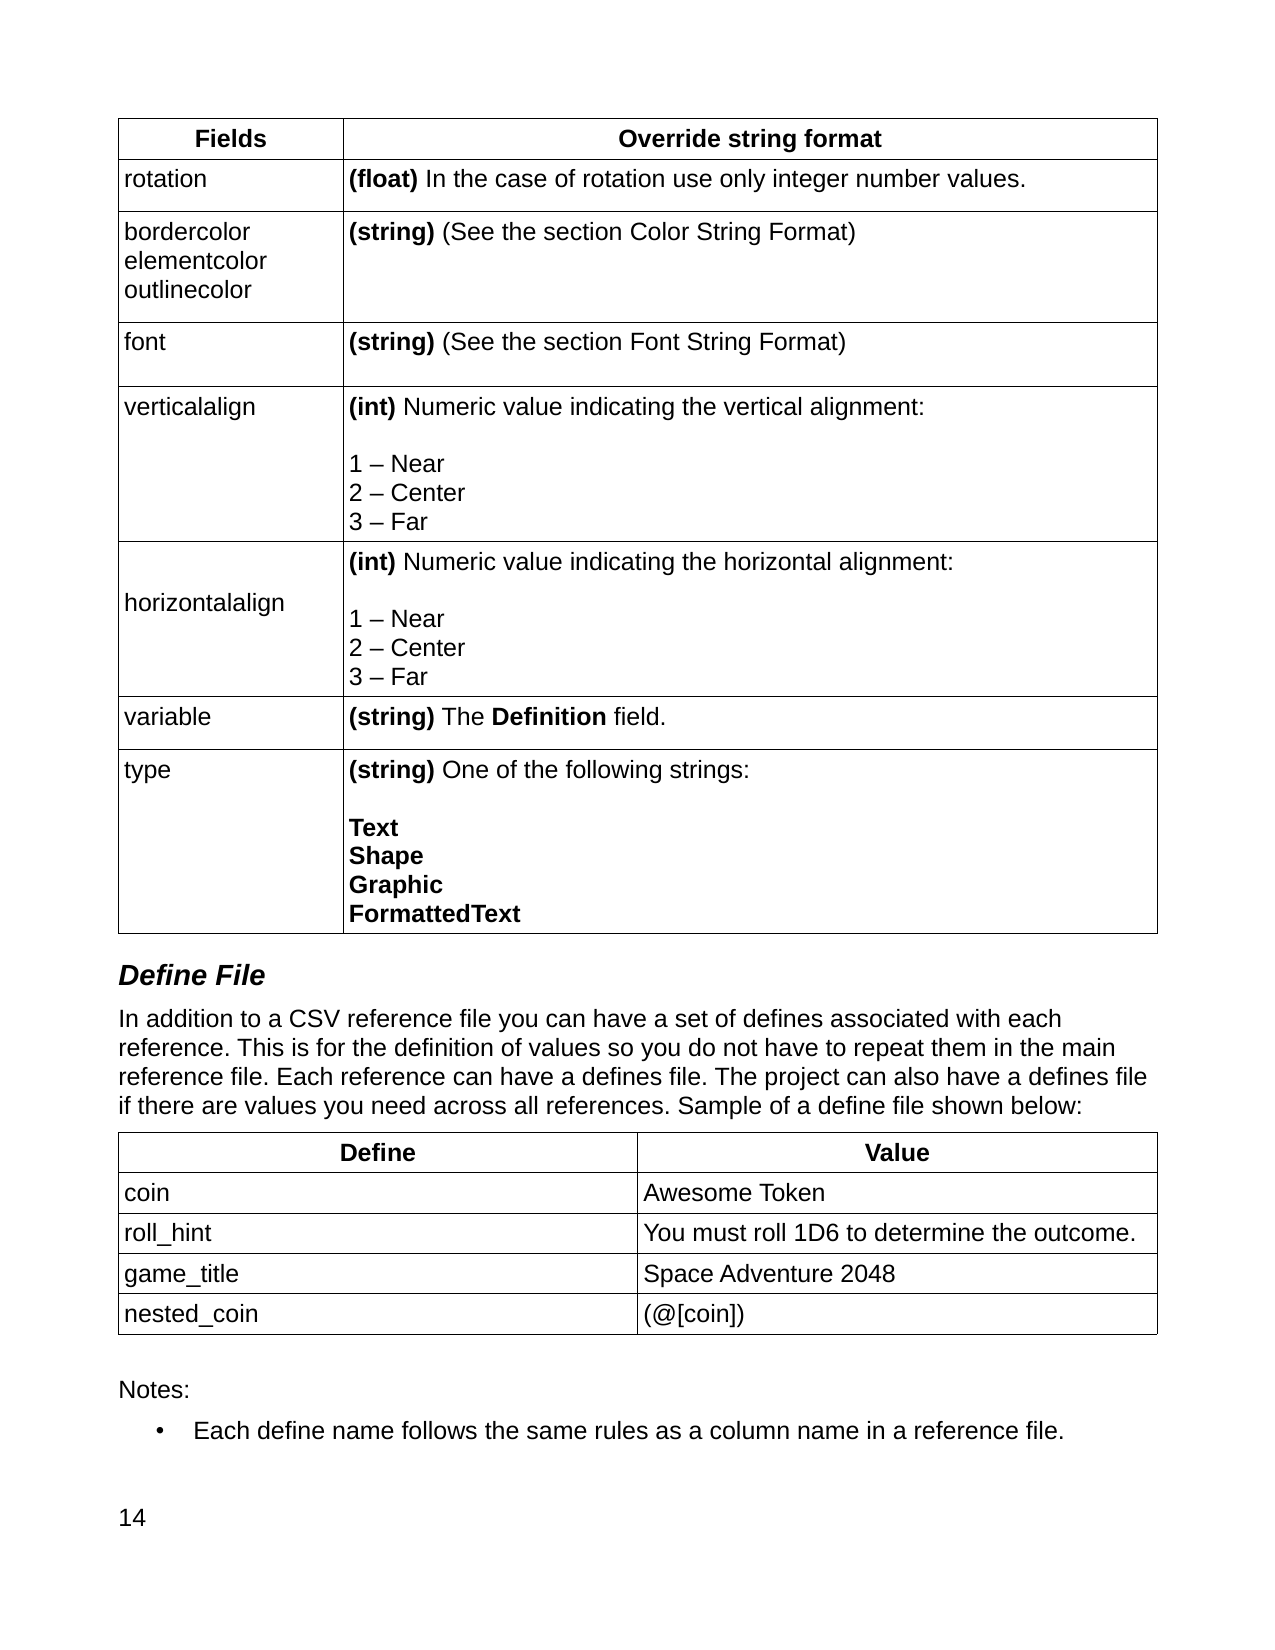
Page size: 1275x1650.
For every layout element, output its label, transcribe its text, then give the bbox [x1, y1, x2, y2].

table_cell game_title [119, 1254, 637, 1293]
table_cell (string) (See the section Font String Format) [344, 323, 1157, 386]
table_cell (string) One of the following strings: Text Shape Graphic FormattedText [344, 750, 1157, 933]
table_cell Awesome Token [638, 1173, 1157, 1213]
table_header Define [119, 1133, 637, 1172]
subtitle Define File [118, 958, 1157, 992]
table_cell (@[coin]) [638, 1294, 1157, 1333]
table_header Override string format [344, 119, 1157, 158]
text Notes: [118, 1375, 1157, 1404]
table_cell coin [119, 1173, 637, 1213]
table_cell horizontalalign [119, 542, 343, 696]
table_cell (int) Numeric value indicating the vertical alignment: 1 – Near 2 – Center 3 – Far [344, 387, 1157, 541]
table_cell font [119, 323, 343, 386]
table_cell bordercolor elementcolor outlinecolor [119, 212, 343, 322]
text In addition to a CSV reference file you can have a set of defines associated with each reference. This is for the definition of values so you do not have to repeat them in the main reference file. Each reference can have a defines file. The project can also have a defines file if there are values you need across all references. Sample of a define file shown below: [118, 1004, 1157, 1119]
table_cell verticalalign [119, 387, 343, 541]
table_cell (string) The Definition field. [344, 697, 1157, 749]
table_cell You must roll 1D6 to determine the outcome. [638, 1214, 1157, 1253]
table_cell rotation [119, 160, 343, 211]
table_cell roll_hint [119, 1214, 637, 1253]
table_header Value [638, 1133, 1157, 1172]
list Each define name follows the same rules as a column name in a reference file. [156, 1416, 1157, 1445]
table_cell (float) In the case of rotation use only integer number values. [344, 160, 1157, 211]
table_cell (int) Numeric value indicating the horizontal alignment: 1 – Near 2 – Center 3 – Far [344, 542, 1157, 696]
table_cell Space Adventure 2048 [638, 1254, 1157, 1293]
table_header Fields [119, 119, 343, 158]
table_cell type [119, 750, 343, 933]
table_cell nested_coin [119, 1294, 637, 1333]
table_cell (string) (See the section Color String Format) [344, 212, 1157, 322]
table_cell variable [119, 697, 343, 749]
